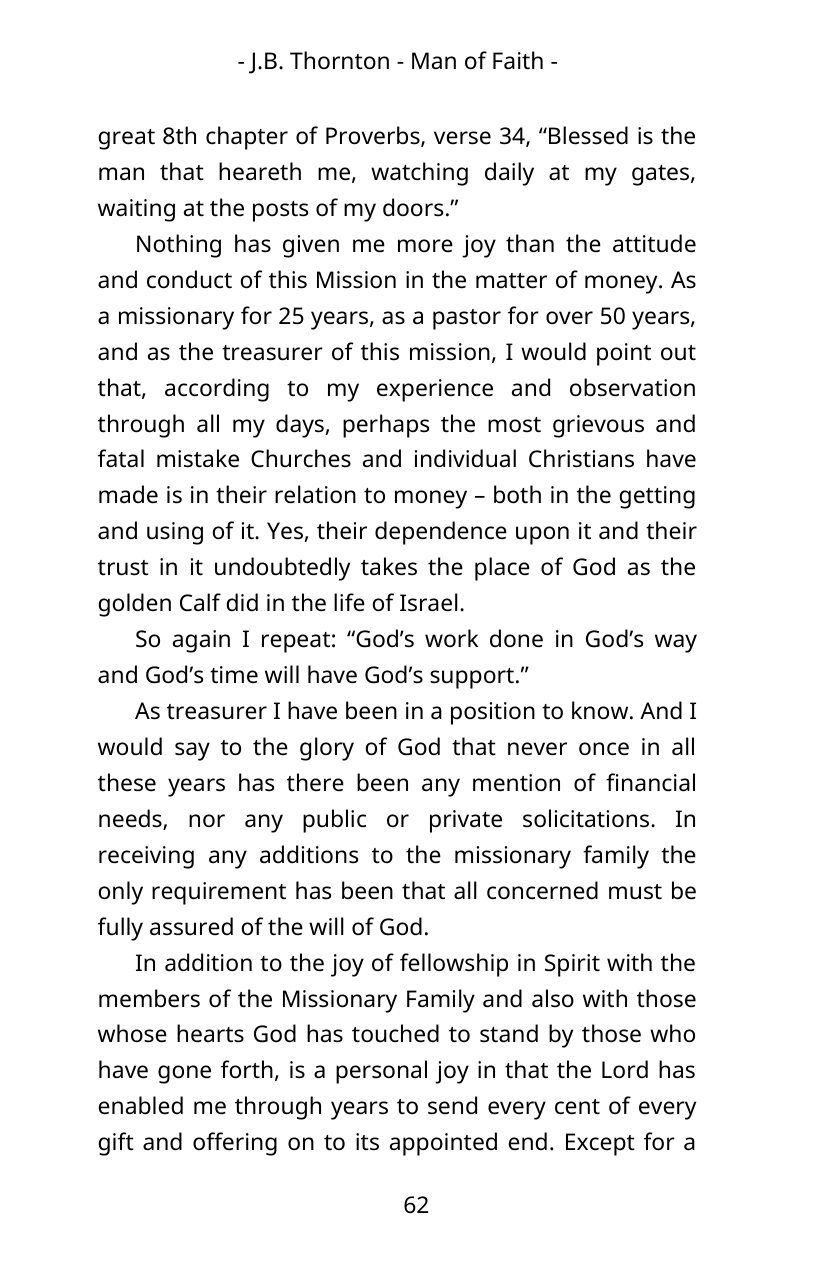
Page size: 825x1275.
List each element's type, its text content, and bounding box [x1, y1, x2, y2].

text As treasurer I have been in a position to know. And I would say to the glory of God that never once in all these years has there been any mention of financial needs, nor any public or private solicitations. In receiving any additions to the missionary family the only requirement has been that all concerned must be fully assured of the will of God. [97, 695, 697, 942]
text great 8th chapter of Proverbs, verse 34, “Blessed is the man that heareth me, watching daily at my gates, waiting at the posts of my doors.” [97, 120, 697, 223]
text So again I repeat: “God’s work done in God’s way and God’s time will have God’s support.” [97, 623, 697, 690]
text In addition to the joy of fellowship in Spirit with the members of the Missionary Family and also with those whose hearts God has touched to stand by those who have gone forth, is a personal joy in that the Lord has enabled me through years to send every cent of every gift and offering on to its appointed end. Except for a [97, 947, 697, 1157]
text Nothing has given me more joy than the attitude and conduct of this Mission in the matter of money. As a missionary for 25 years, as a pastor for over 50 years, and as the treasurer of this mission, I would point out that, according to my experience and observation through all my days, perhaps the most grievous and fatal mistake Churches and individual Christians have made is in their relation to money – both in the getting and using of it. Yes, their dependence upon it and their trust in it undoubtedly takes the place of God as the golden Calf did in the life of Israel. [97, 228, 697, 618]
